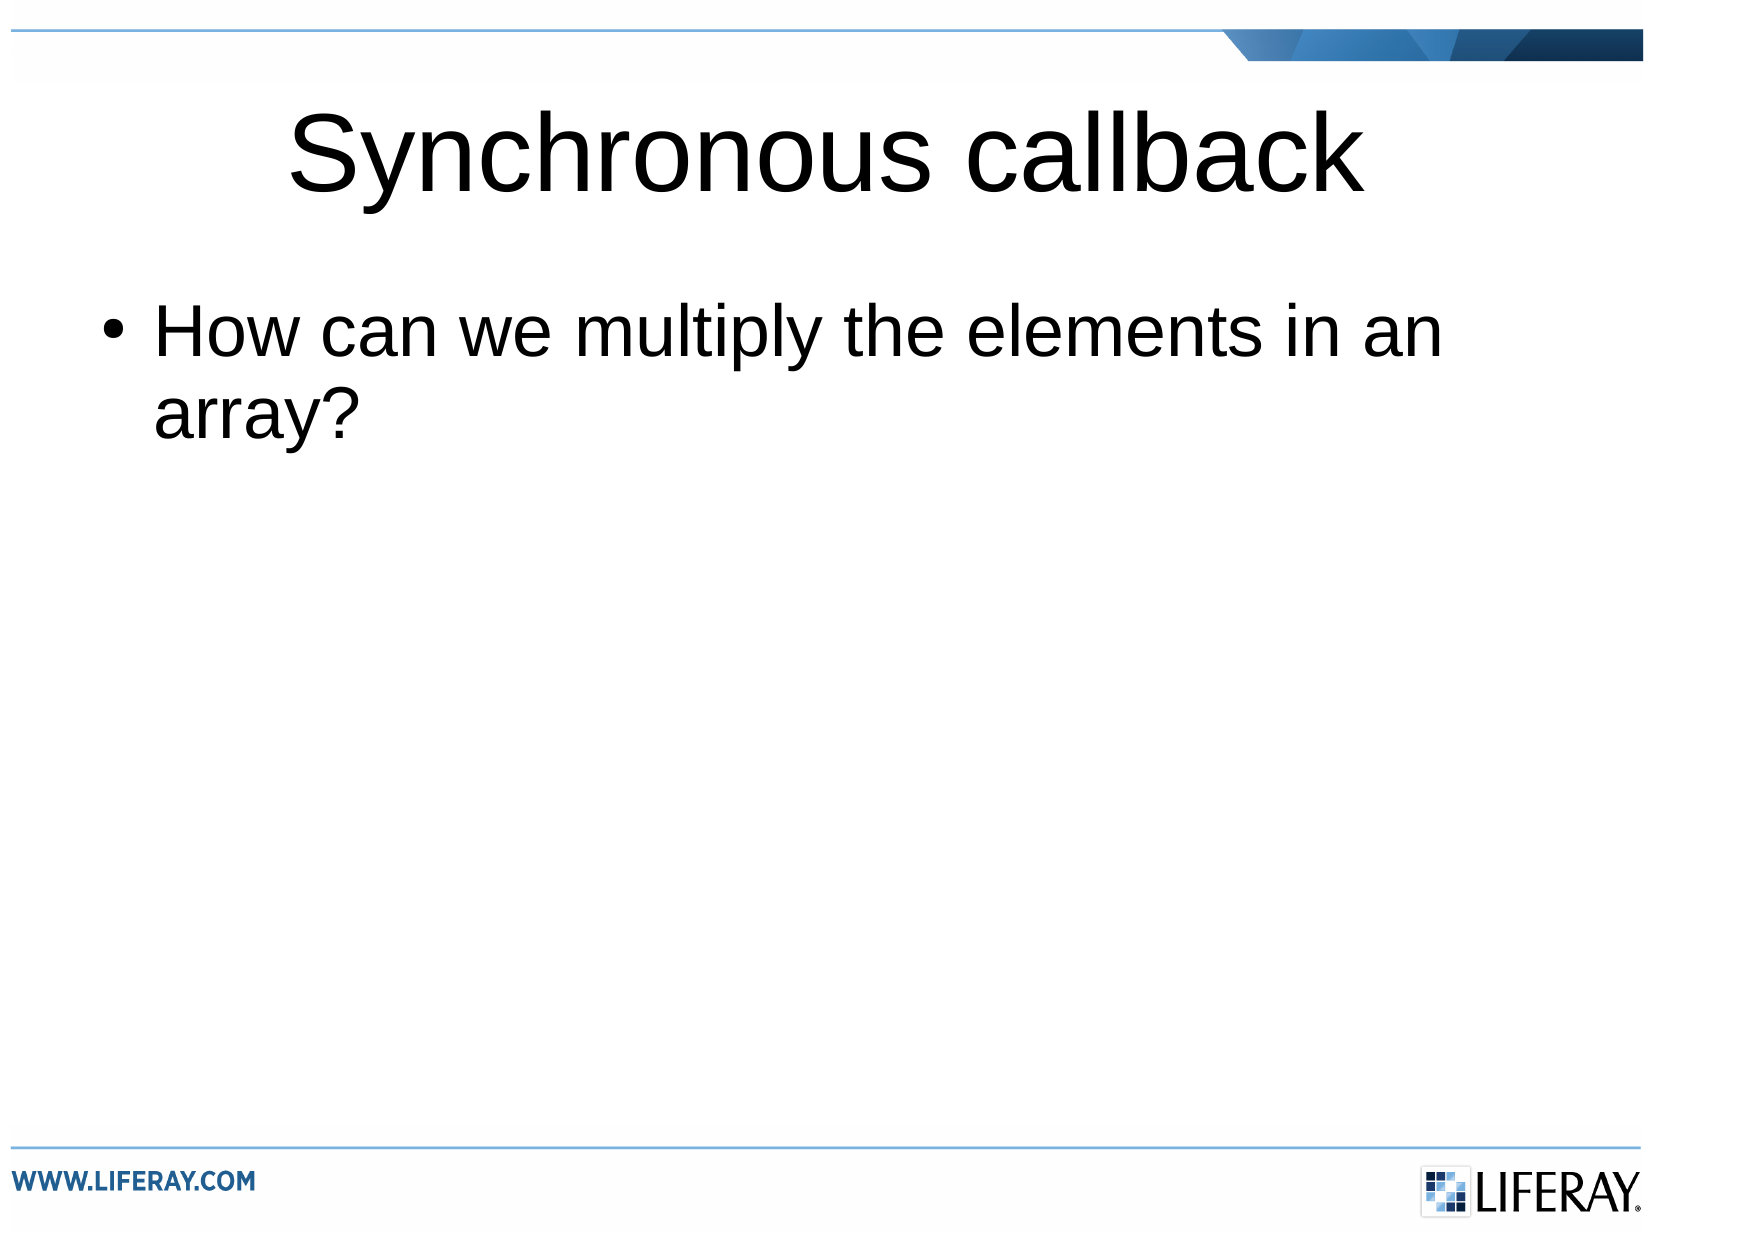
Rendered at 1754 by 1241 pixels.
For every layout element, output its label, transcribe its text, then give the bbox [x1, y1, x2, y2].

picture [9, 1124, 1642, 1234]
picture [11, 0, 1644, 84]
list How can we multiply the elements in an array? [82, 290, 1571, 1010]
title Synchronous callback [82, 49, 1571, 257]
